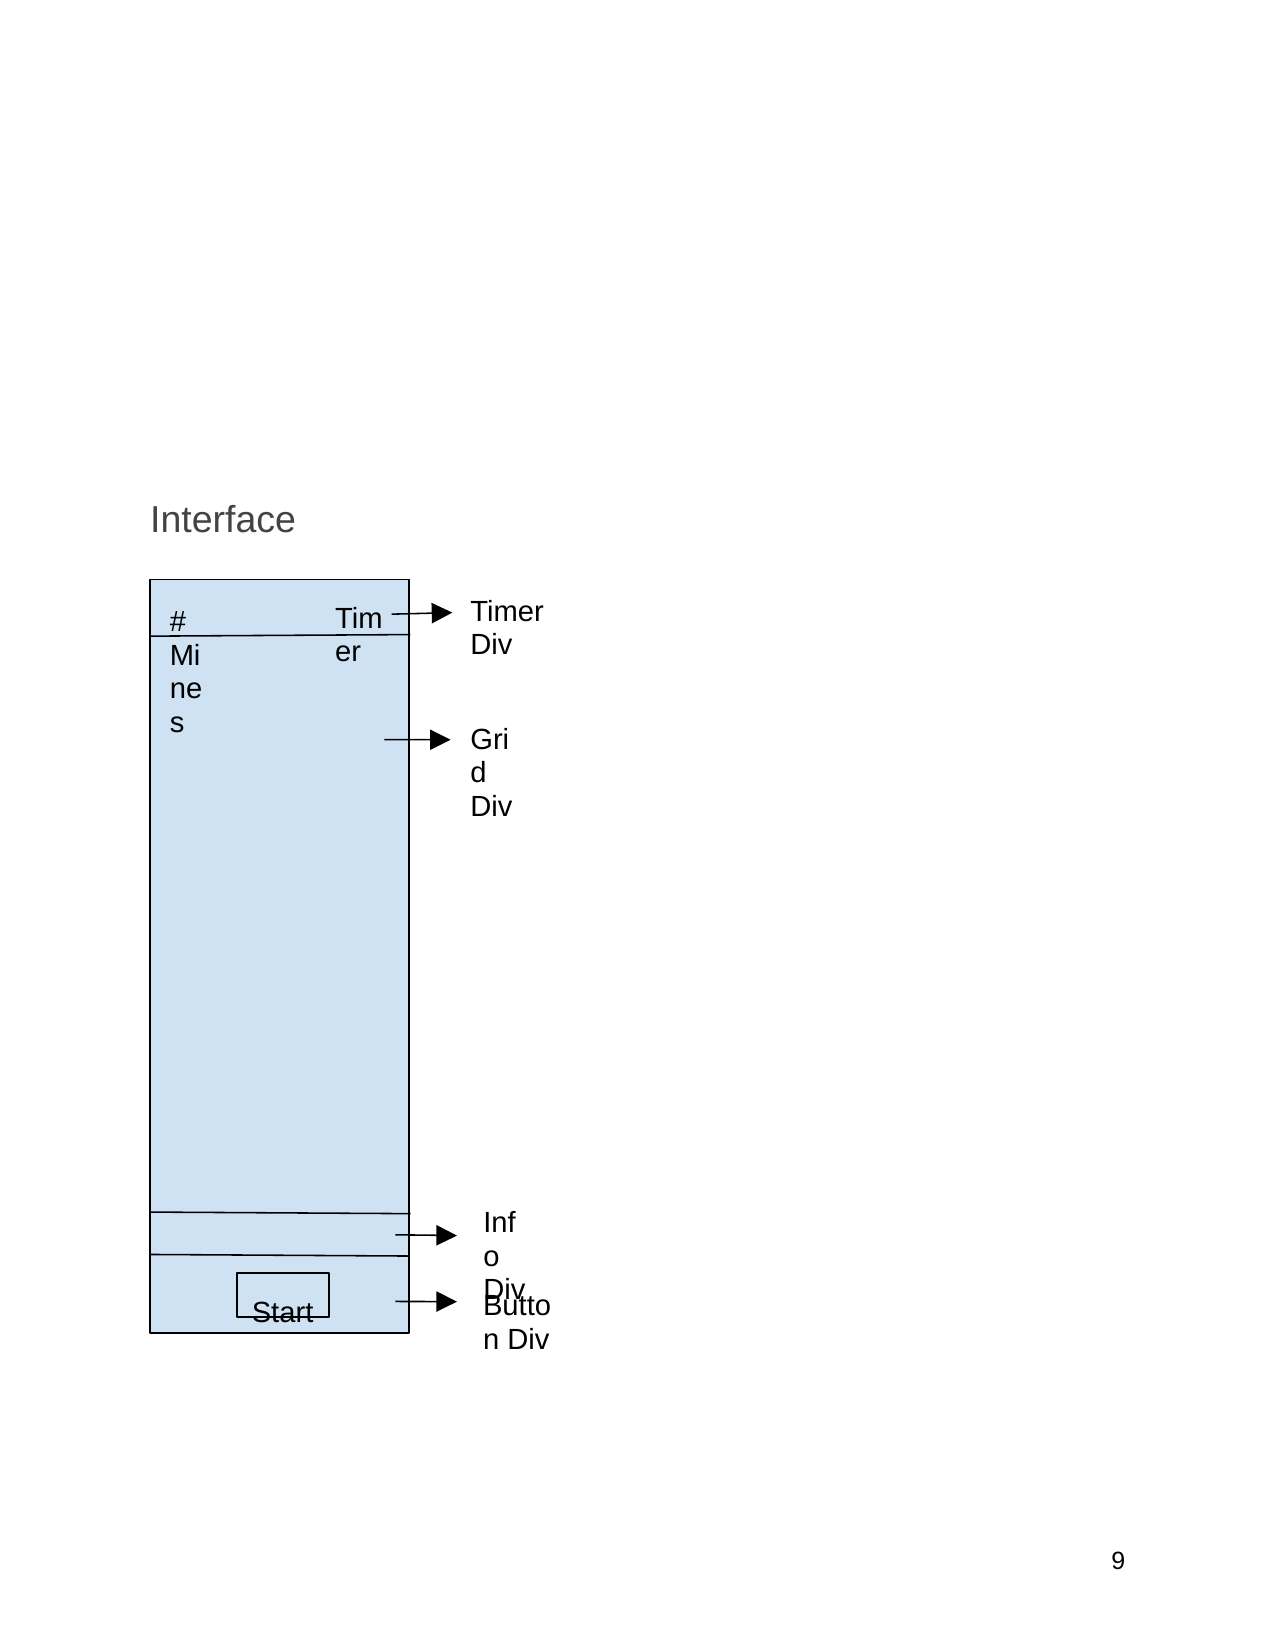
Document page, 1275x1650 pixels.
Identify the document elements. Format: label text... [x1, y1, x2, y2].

subtitle Interface [150, 497, 1125, 540]
